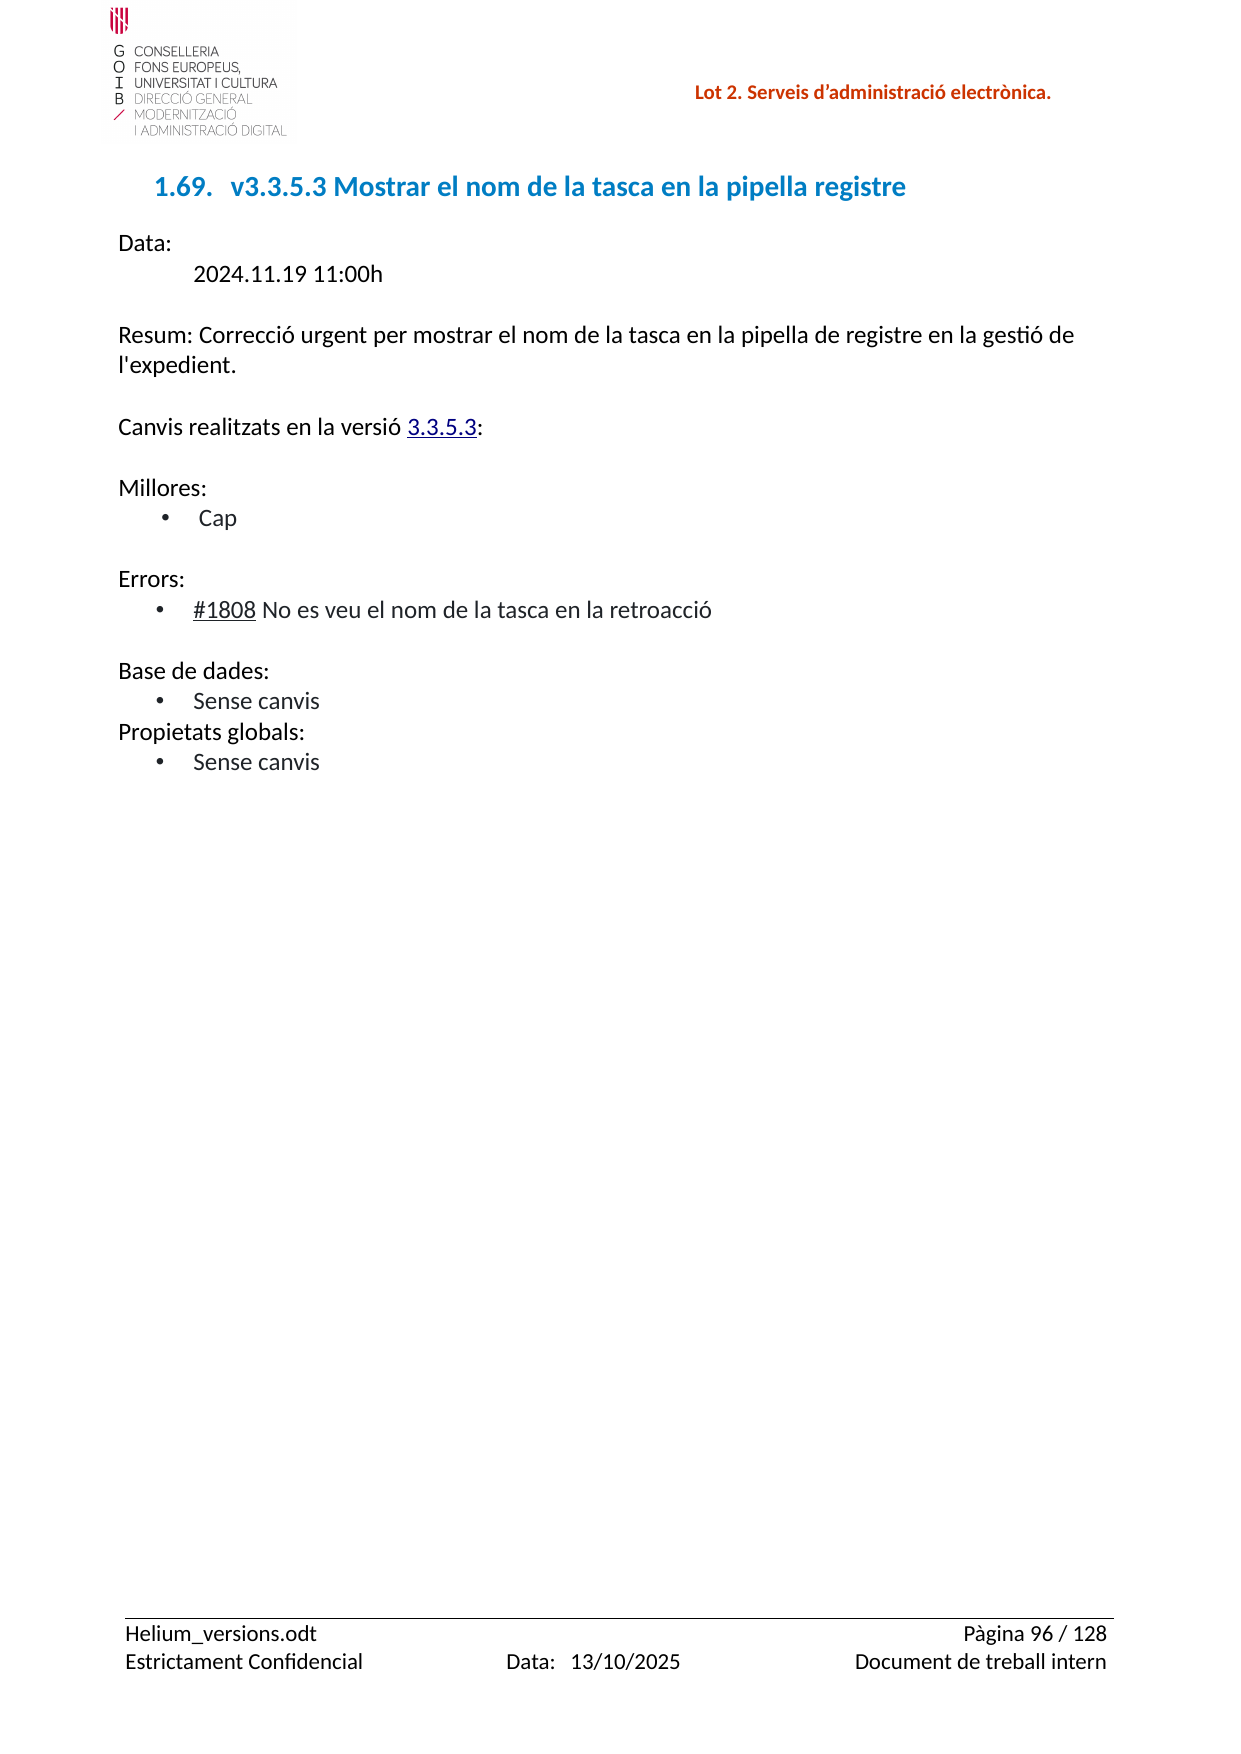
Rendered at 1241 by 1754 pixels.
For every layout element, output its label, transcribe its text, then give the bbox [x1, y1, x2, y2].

text Propietats globals: [118, 716, 1122, 746]
subtitle v3.3.5.3 Mostrar el nom de la tasca en la pipella registre [153, 168, 1122, 204]
list Sense canvis [156, 685, 1122, 716]
text 2024.11.19 11:00h [118, 258, 1122, 289]
list Cap [161, 502, 1122, 533]
list #1808 No es veu el nom de la tasca en la retroacció [156, 594, 1122, 624]
text Data: [118, 228, 1122, 258]
text Base de dades: [118, 655, 1122, 685]
text Canvis realitzats en la versió 3.3.5.3: [118, 411, 1122, 441]
text Errors: [118, 563, 1122, 594]
picture [100, 0, 297, 144]
list Sense canvis [156, 746, 1122, 777]
text Resum: Correcció urgent per mostrar el nom de la tasca en la pipella de registre en la gestió de l'expedient. [118, 319, 1122, 380]
text Millores: [118, 472, 1122, 502]
